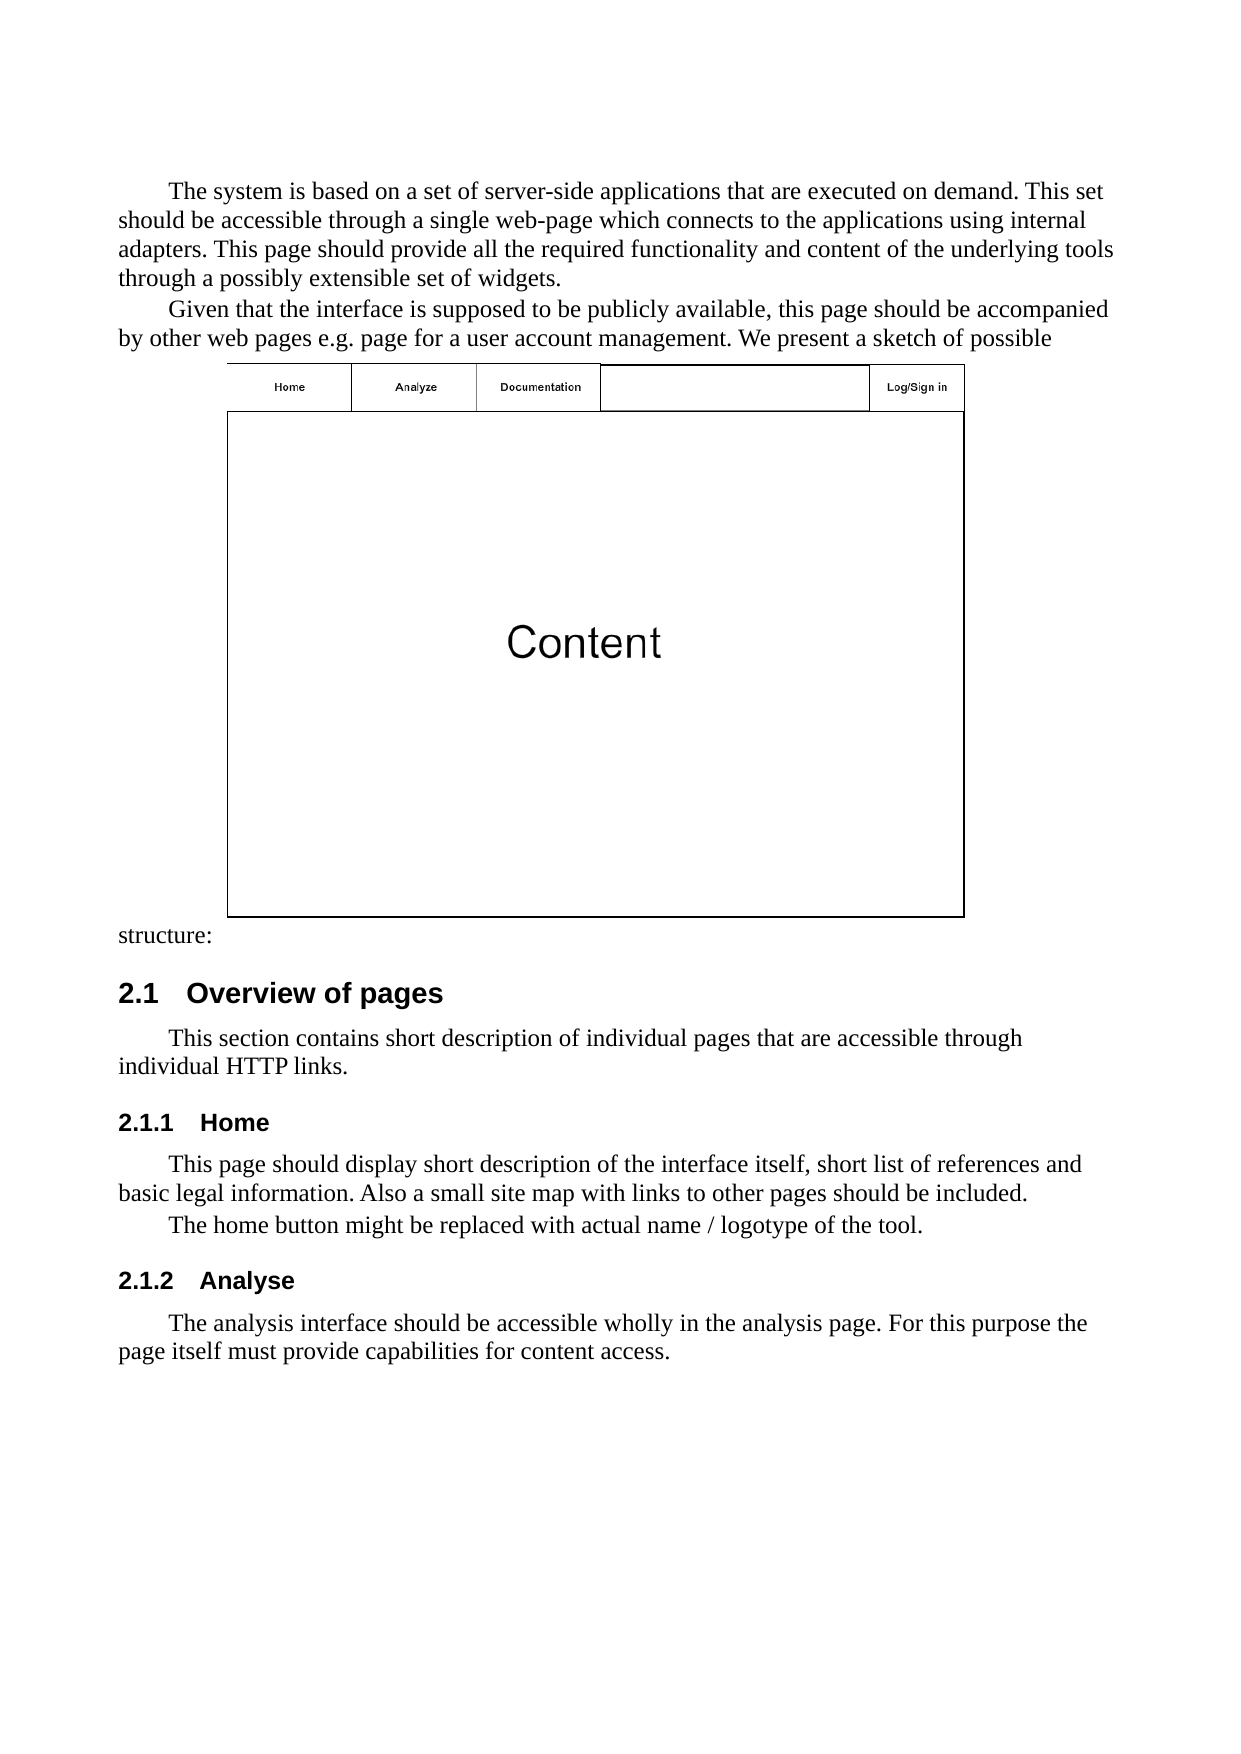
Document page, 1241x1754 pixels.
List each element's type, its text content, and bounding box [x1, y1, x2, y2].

subtitle Home [118, 1108, 1122, 1137]
text This section contains short description of individual pages that are accessible through individual HTTP links. [118, 1023, 1122, 1080]
subtitle Overview of pages [118, 977, 1122, 1010]
picture [227, 363, 967, 920]
text The system is based on a set of server-side applications that are executed on demand. This set should be accessible through a single web-page which connects to the applications using internal adapters. This page should provide all the required functionality and content of the underlying tools through a possibly extensible set of widgets. [118, 176, 1122, 291]
text The analysis interface should be accessible wholly in the analysis page. For this purpose the page itself must provide capabilities for content access. [118, 1308, 1122, 1365]
subtitle Analyse [118, 1266, 1122, 1295]
text This page should display short description of the interface itself, short list of references and basic legal information. Also a small site map with links to other pages should be included. [118, 1149, 1122, 1207]
text Given that the interface is supposed to be publicly available, this page should be accompanied by other web pages e.g. page for a user account management. We present a sketch of possible structure: [118, 294, 1122, 949]
text The home button might be replaced with actual name / logotype of the tool. [118, 1210, 1122, 1238]
